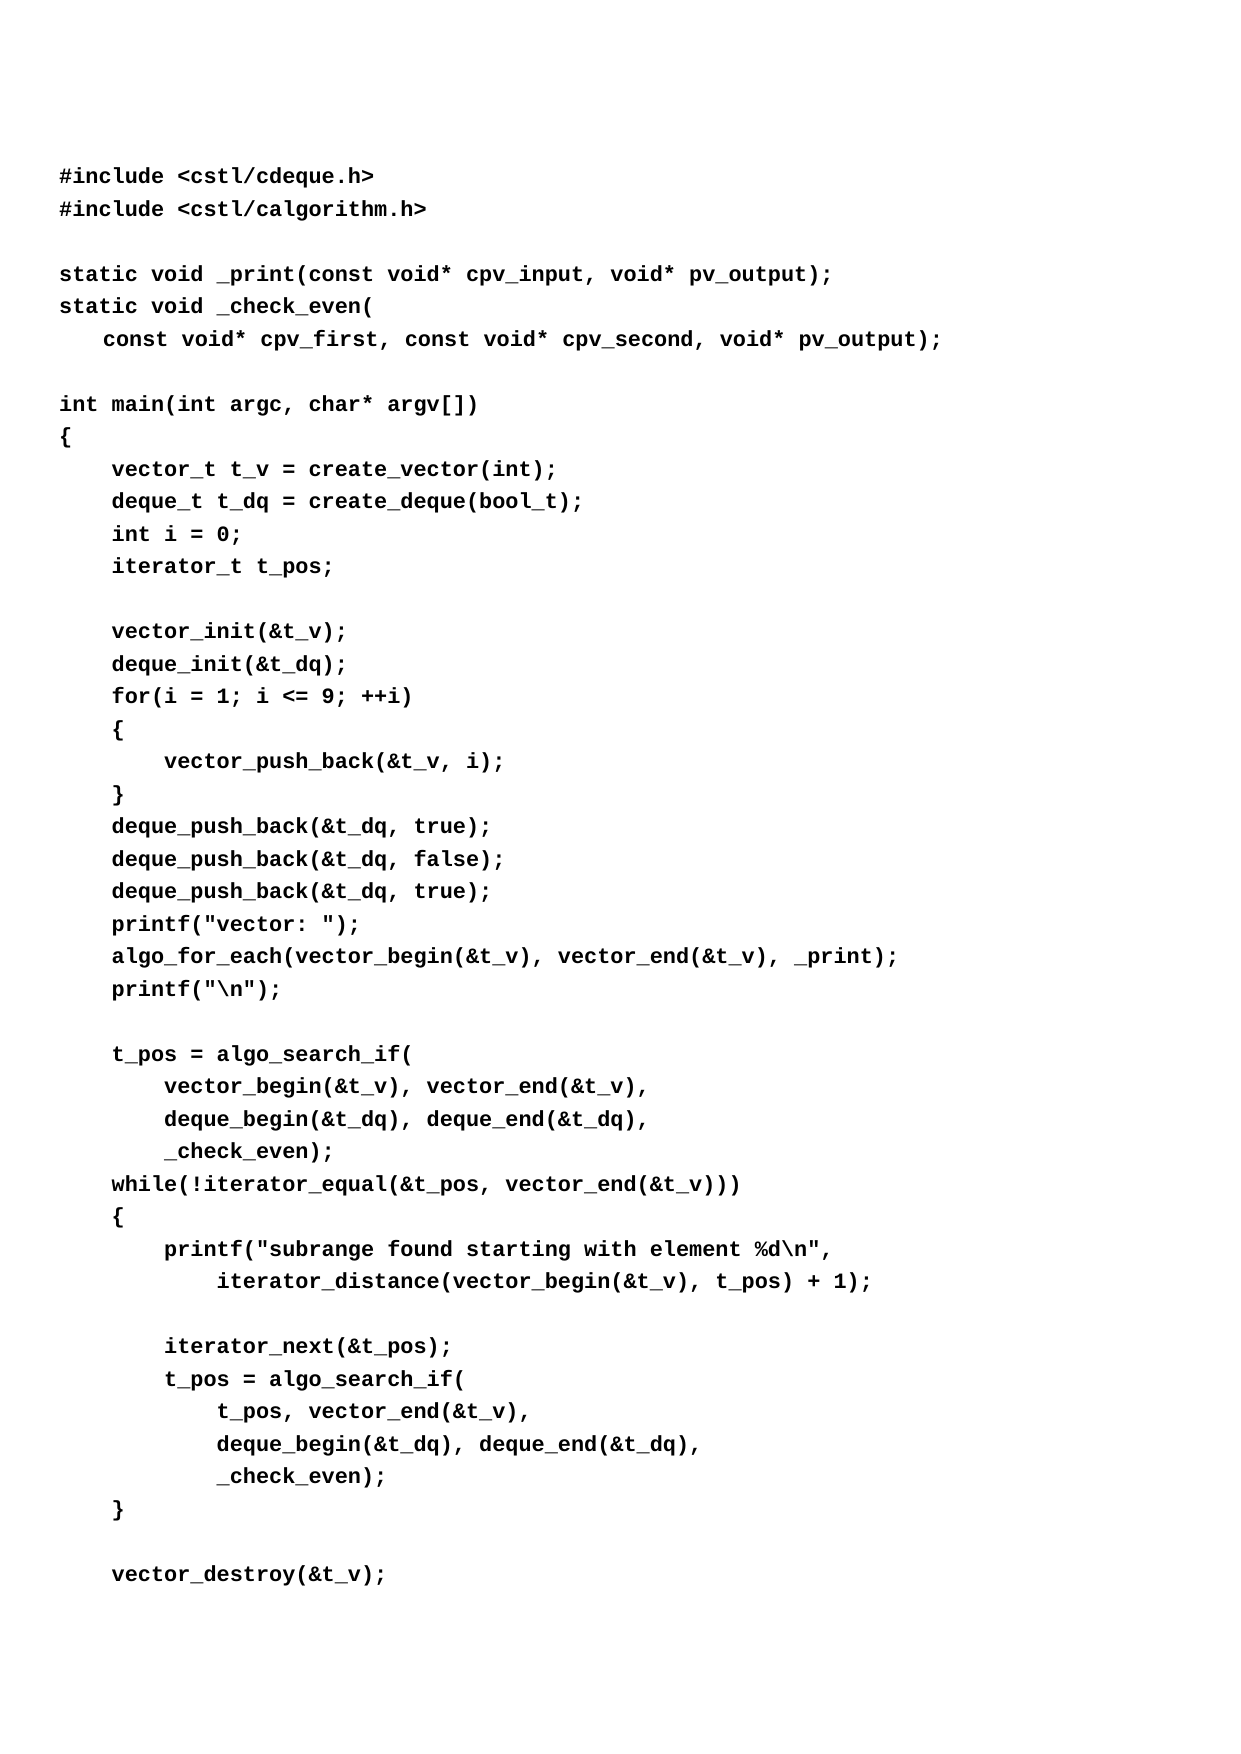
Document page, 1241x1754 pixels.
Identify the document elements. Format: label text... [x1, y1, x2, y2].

text deque_begin(&t_dq), deque_end(&t_dq), [59, 1429, 1181, 1462]
text deque_push_back(&t_dq, false); [59, 844, 1181, 877]
text vector_t t_v = create_vector(int); [59, 454, 1181, 487]
text deque_push_back(&t_dq, true); [59, 877, 1181, 909]
text printf("subrange found starting with element %d\n", [59, 1234, 1181, 1267]
text } [59, 1494, 1181, 1527]
text iterator_next(&t_pos); [59, 1332, 1181, 1364]
text static void _check_even( [59, 292, 1181, 324]
text algo_for_each(vector_begin(&t_v), vector_end(&t_v), _print); [59, 942, 1181, 974]
text printf("vector: "); [59, 909, 1181, 942]
text static void _print(const void* cpv_input, void* pv_output); [59, 259, 1181, 292]
text int i = 0; [59, 519, 1181, 552]
text #include <cstl/calgorithm.h> [59, 194, 1181, 227]
text printf("\n"); [59, 974, 1181, 1007]
text vector_init(&t_v); [59, 617, 1181, 649]
text for(i = 1; i <= 9; ++i) [59, 682, 1181, 714]
text #include <cstl/cdeque.h> [59, 162, 1181, 194]
text deque_begin(&t_dq), deque_end(&t_dq), [59, 1104, 1181, 1137]
text { [59, 422, 1181, 454]
text t_pos = algo_search_if( [59, 1039, 1181, 1072]
text { [59, 714, 1181, 747]
text vector_destroy(&t_v); [59, 1559, 1181, 1592]
text vector_begin(&t_v), vector_end(&t_v), [59, 1072, 1181, 1104]
text iterator_t t_pos; [59, 552, 1181, 584]
text const void* cpv_first, const void* cpv_second, void* pv_output); [59, 324, 1181, 357]
text _check_even); [59, 1462, 1181, 1494]
text vector_push_back(&t_v, i); [59, 747, 1181, 779]
text } [59, 779, 1181, 812]
text while(!iterator_equal(&t_pos, vector_end(&t_v))) [59, 1169, 1181, 1202]
text iterator_distance(vector_begin(&t_v), t_pos) + 1); [59, 1267, 1181, 1299]
text deque_init(&t_dq); [59, 649, 1181, 682]
text t_pos, vector_end(&t_v), [59, 1397, 1181, 1429]
text int main(int argc, char* argv[]) [59, 389, 1181, 422]
text { [59, 1202, 1181, 1234]
text _check_even); [59, 1137, 1181, 1169]
text t_pos = algo_search_if( [59, 1364, 1181, 1397]
text deque_push_back(&t_dq, true); [59, 812, 1181, 844]
text deque_t t_dq = create_deque(bool_t); [59, 487, 1181, 519]
